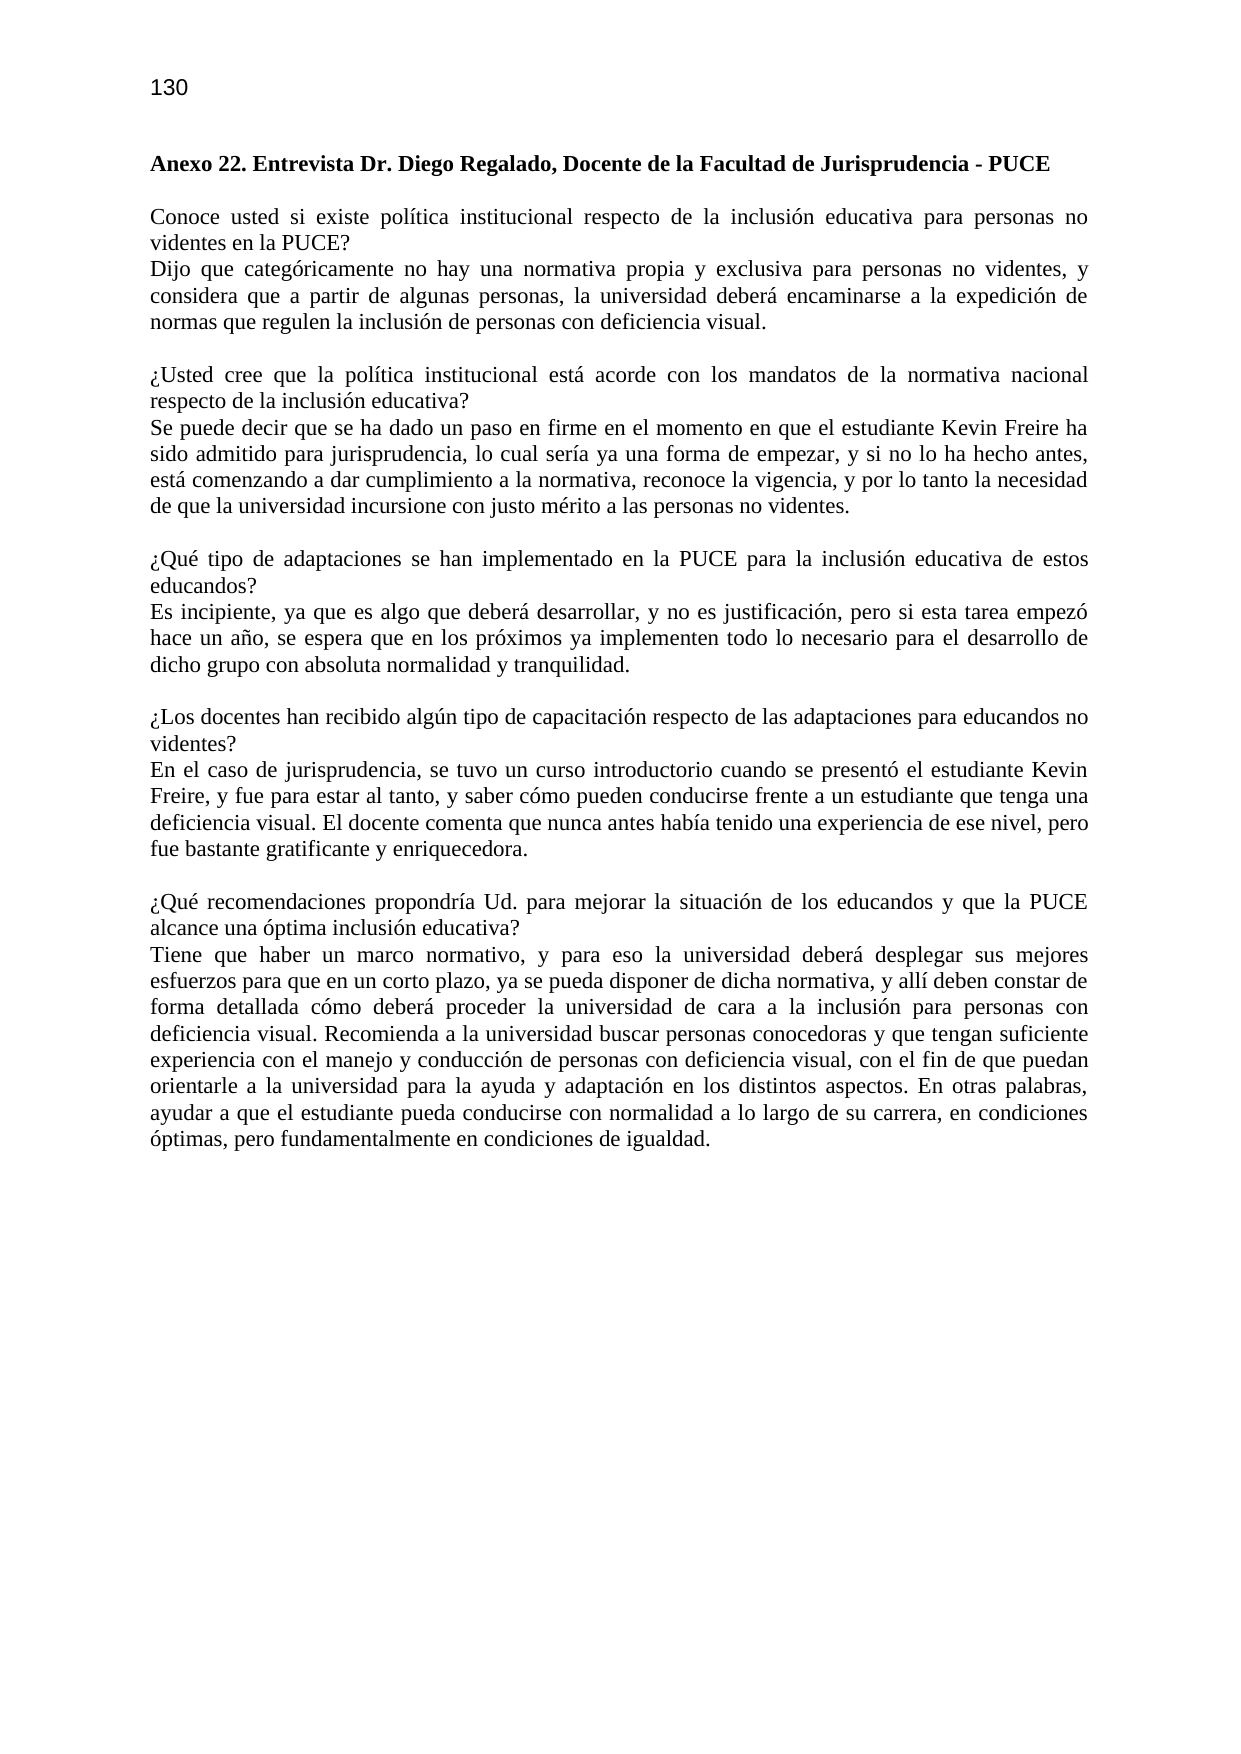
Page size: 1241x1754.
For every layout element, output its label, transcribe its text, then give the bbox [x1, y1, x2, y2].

text Tiene que haber un marco normativo, y para eso la universidad deberá desplegar sus mejores esfuerzos para que en un corto plazo, ya se pueda disponer de dicha normativa, y allí deben constar de forma detallada cómo deberá proceder la universidad de cara a la inclusión para personas con deficiencia visual. Recomienda a la universidad buscar personas conocedoras y que tengan suficiente experiencia con el manejo y conducción de personas con deficiencia visual, con el fin de que puedan orientarle a la universidad para la ayuda y adaptación en los distintos aspectos. En otras palabras, ayudar a que el estudiante pueda conducirse con normalidad a lo largo de su carrera, en condiciones óptimas, pero fundamentalmente en condiciones de igualdad. [150, 941, 1090, 1151]
text Es incipiente, ya que es algo que deberá desarrollar, y no es justificación, pero si esta tarea empezó hace un año, se espera que en los próximos ya implementen todo lo necesario para el desarrollo de dicho grupo con absoluta normalidad y tranquilidad. [150, 598, 1090, 677]
text ¿Usted cree que la política institucional está acorde con los mandatos de la normativa nacional respecto de la inclusión educativa? [150, 361, 1090, 413]
text Dijo que categóricamente no hay una normativa propia y exclusiva para personas no videntes, y considera que a partir de algunas personas, la universidad deberá encaminarse a la expedición de normas que regulen la inclusión de personas con deficiencia visual. [150, 255, 1090, 334]
text ¿Qué recomendaciones propondría Ud. para mejorar la situación de los educandos y que la PUCE alcance una óptima inclusión educativa? [150, 888, 1090, 941]
text En el caso de jurisprudencia, se tuvo un curso introductorio cuando se presentó el estudiante Kevin Freire, y fue para estar al tanto, y saber cómo pueden conducirse frente a un estudiante que tenga una deficiencia visual. El docente comenta que nunca antes había tenido una experiencia de ese nivel, pero fue bastante gratificante y enriquecedora. [150, 756, 1090, 862]
text Anexo 22. Entrevista Dr. Diego Regalado, Docente de la Facultad de Jurisprudencia - PUCE [150, 150, 1090, 176]
text Conoce usted si existe política institucional respecto de la inclusión educativa para personas no videntes en la PUCE? [150, 203, 1090, 255]
text ¿Qué tipo de adaptaciones se han implementado en la PUCE para la inclusión educativa de estos educandos? [150, 545, 1090, 598]
text ¿Los docentes han recibido algún tipo de capacitación respecto de las adaptaciones para educandos no videntes? [150, 703, 1090, 756]
text Se puede decir que se ha dado un paso en firme en el momento en que el estudiante Kevin Freire ha sido admitido para jurisprudencia, lo cual sería ya una forma de empezar, y si no lo ha hecho antes, está comenzando a dar cumplimiento a la normativa, reconoce la vigencia, y por lo tanto la necesidad de que la universidad incursione con justo mérito a las personas no videntes. [150, 413, 1090, 519]
